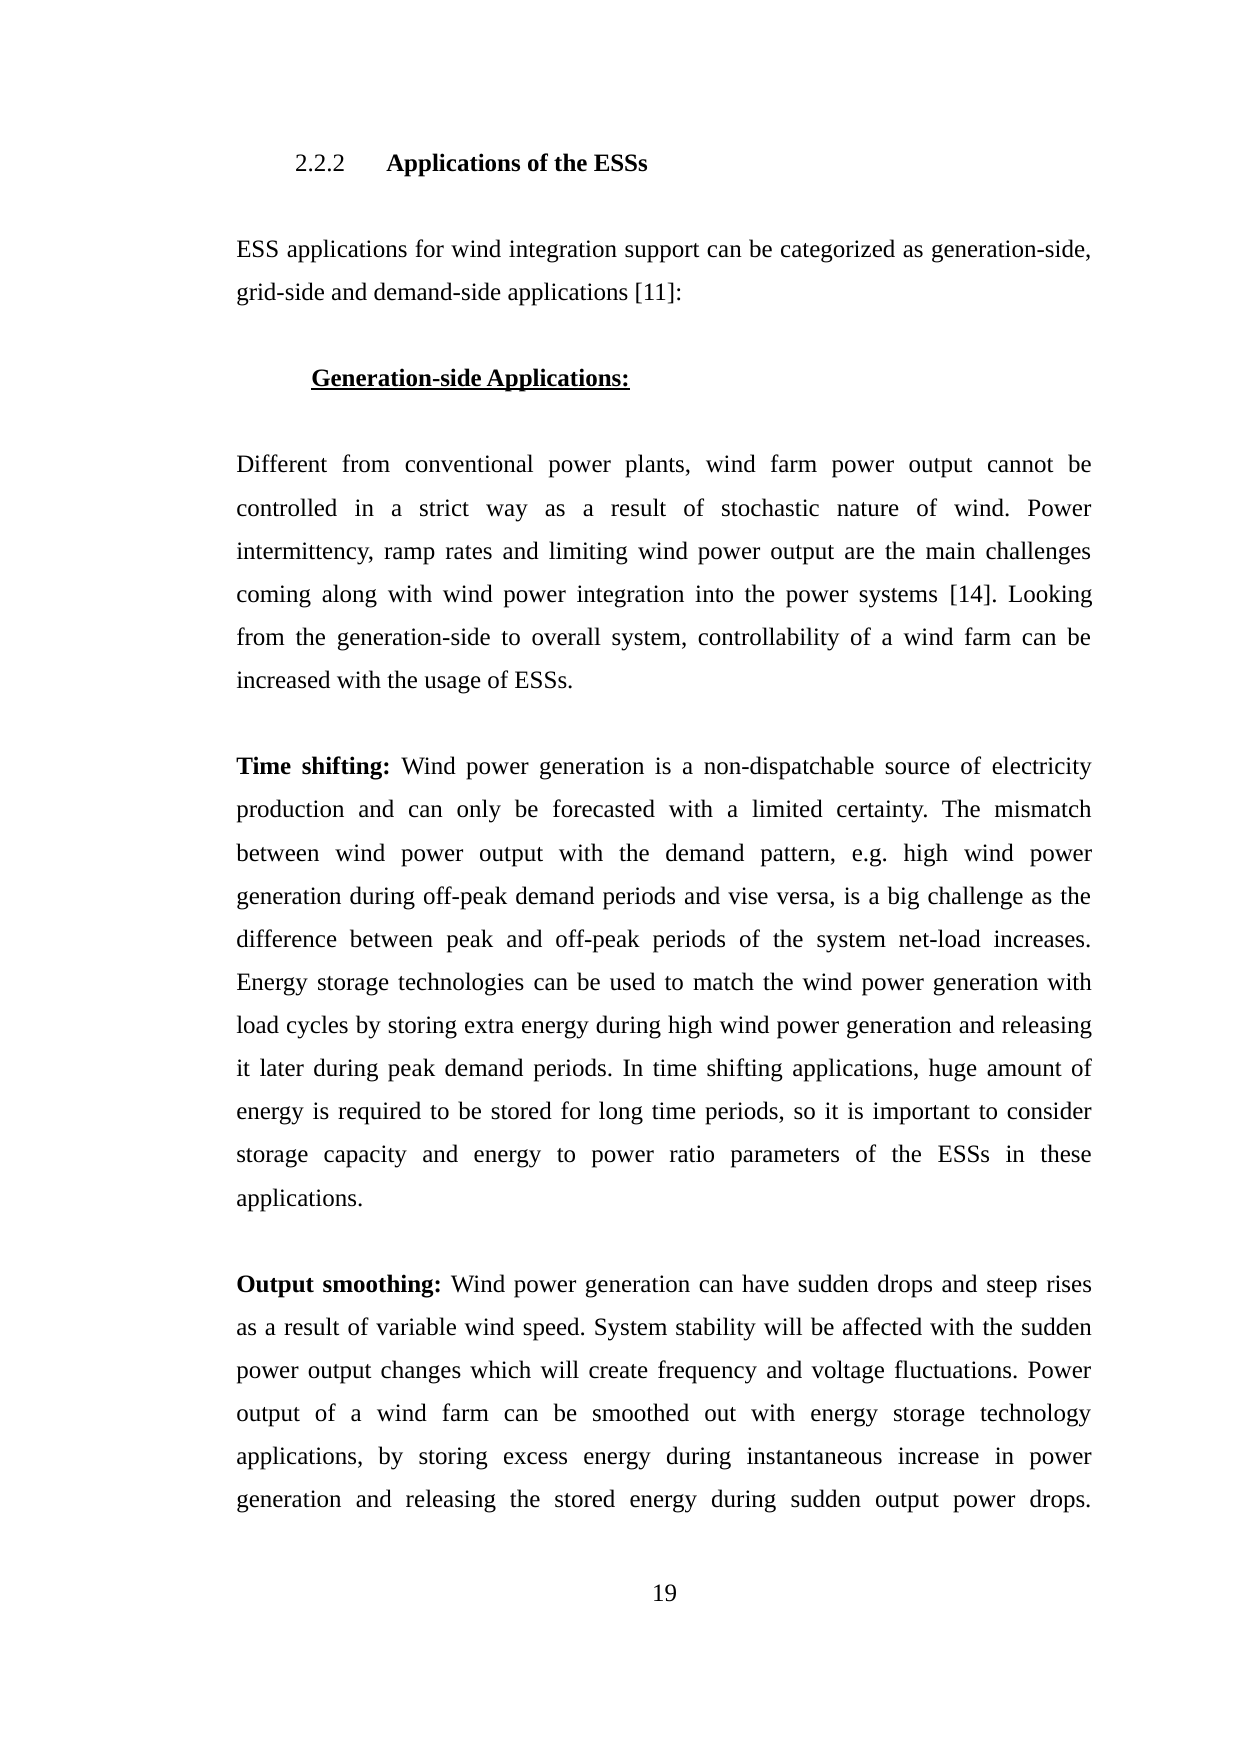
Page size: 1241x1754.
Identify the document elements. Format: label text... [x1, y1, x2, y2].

text Different from conventional power plants, wind farm power output cannot be controlled in a strict way as a result of stochastic nature of wind. Power intermittency, ramp rates and limiting wind power output are the main challenges coming along with wind power integration into the power systems [14]. Looking from the generation-side to overall system, controllability of a wind farm can be increased with the usage of ESSs. [236, 449, 1093, 694]
text Output smoothing: Wind power generation can have sudden drops and steep rises as a result of variable wind speed. System stability will be affected with the sudden power output changes which will create frequency and voltage fluctuations. Power output of a wind farm can be smoothed out with energy storage technology applications, by storing excess energy during instantaneous increase in power generation and releasing the stored energy during sudden output power drops. [236, 1269, 1093, 1513]
subtitle Generation-side Applications: [236, 363, 1093, 392]
text ESS applications for wind integration support can be categorized as generation-side, grid-side and demand-side applications [11]: [236, 234, 1093, 306]
text Time shifting: Wind power generation is a non-dispatchable source of electricity production and can only be forecasted with a limited certainty. The mismatch between wind power output with the demand pattern, e.g. high wind power generation during off-peak demand periods and vise versa, is a big challenge as the difference between peak and off-peak periods of the system net-load increases. Energy storage technologies can be used to match the wind power generation with load cycles by storing extra energy during high wind power generation and releasing it later during peak demand periods. In time shifting applications, huge amount of energy is required to be stored for long time periods, so it is important to consider storage capacity and energy to power ratio parameters of the ESSs in these applications. [236, 751, 1093, 1211]
list Applications of the ESSs [295, 148, 1093, 176]
